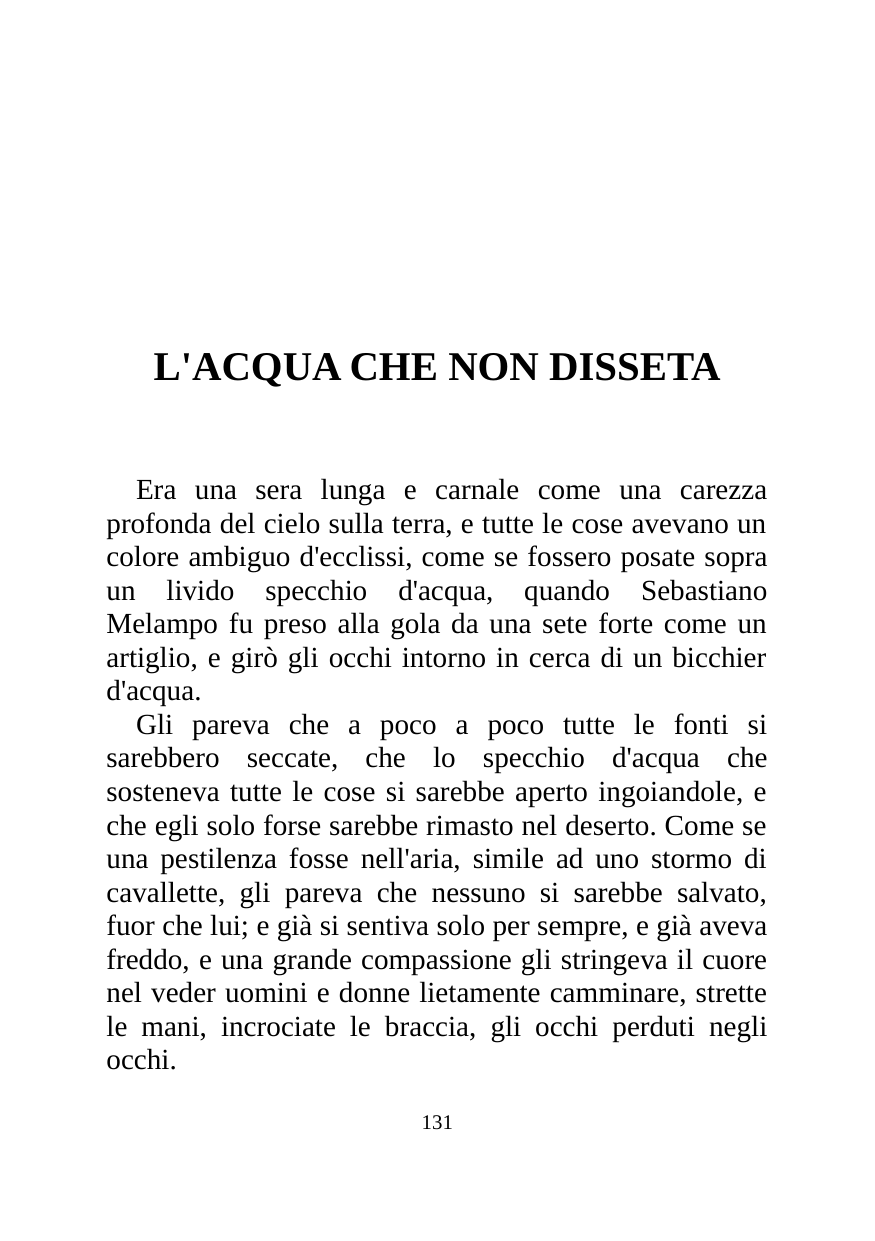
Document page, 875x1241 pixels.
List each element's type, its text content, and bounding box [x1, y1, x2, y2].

text Era una sera lunga e carnale come una carezza profonda del cielo sulla terra, e tutte le cose avevano un colore ambiguo d'ecclissi, come se fossero posate sopra un livido specchio d'acqua, quando Sebastiano Melampo fu preso alla gola da una sete forte come un artiglio, e girò gli occhi intorno in cerca di un bicchier d'acqua. [106, 472, 768, 707]
subtitle L'ACQUA CHE NON DISSETA [106, 342, 768, 389]
text Gli pareva che a poco a poco tutte le fonti si sarebbero seccate, che lo specchio d'acqua che sosteneva tutte le cose si sarebbe aperto ingoiandole, e che egli solo forse sarebbe rimasto nel deserto. Come se una pestilenza fosse nell'aria, simile ad uno stormo di cavallette, gli pareva che nessuno si sarebbe salvato, fuor che lui; e già si sentiva solo per sempre, e già aveva freddo, e una grande compassione gli stringeva il cuore nel veder uomini e donne lietamente camminare, strette le mani, incrociate le braccia, gli occhi perduti negli occhi. [106, 707, 768, 1076]
